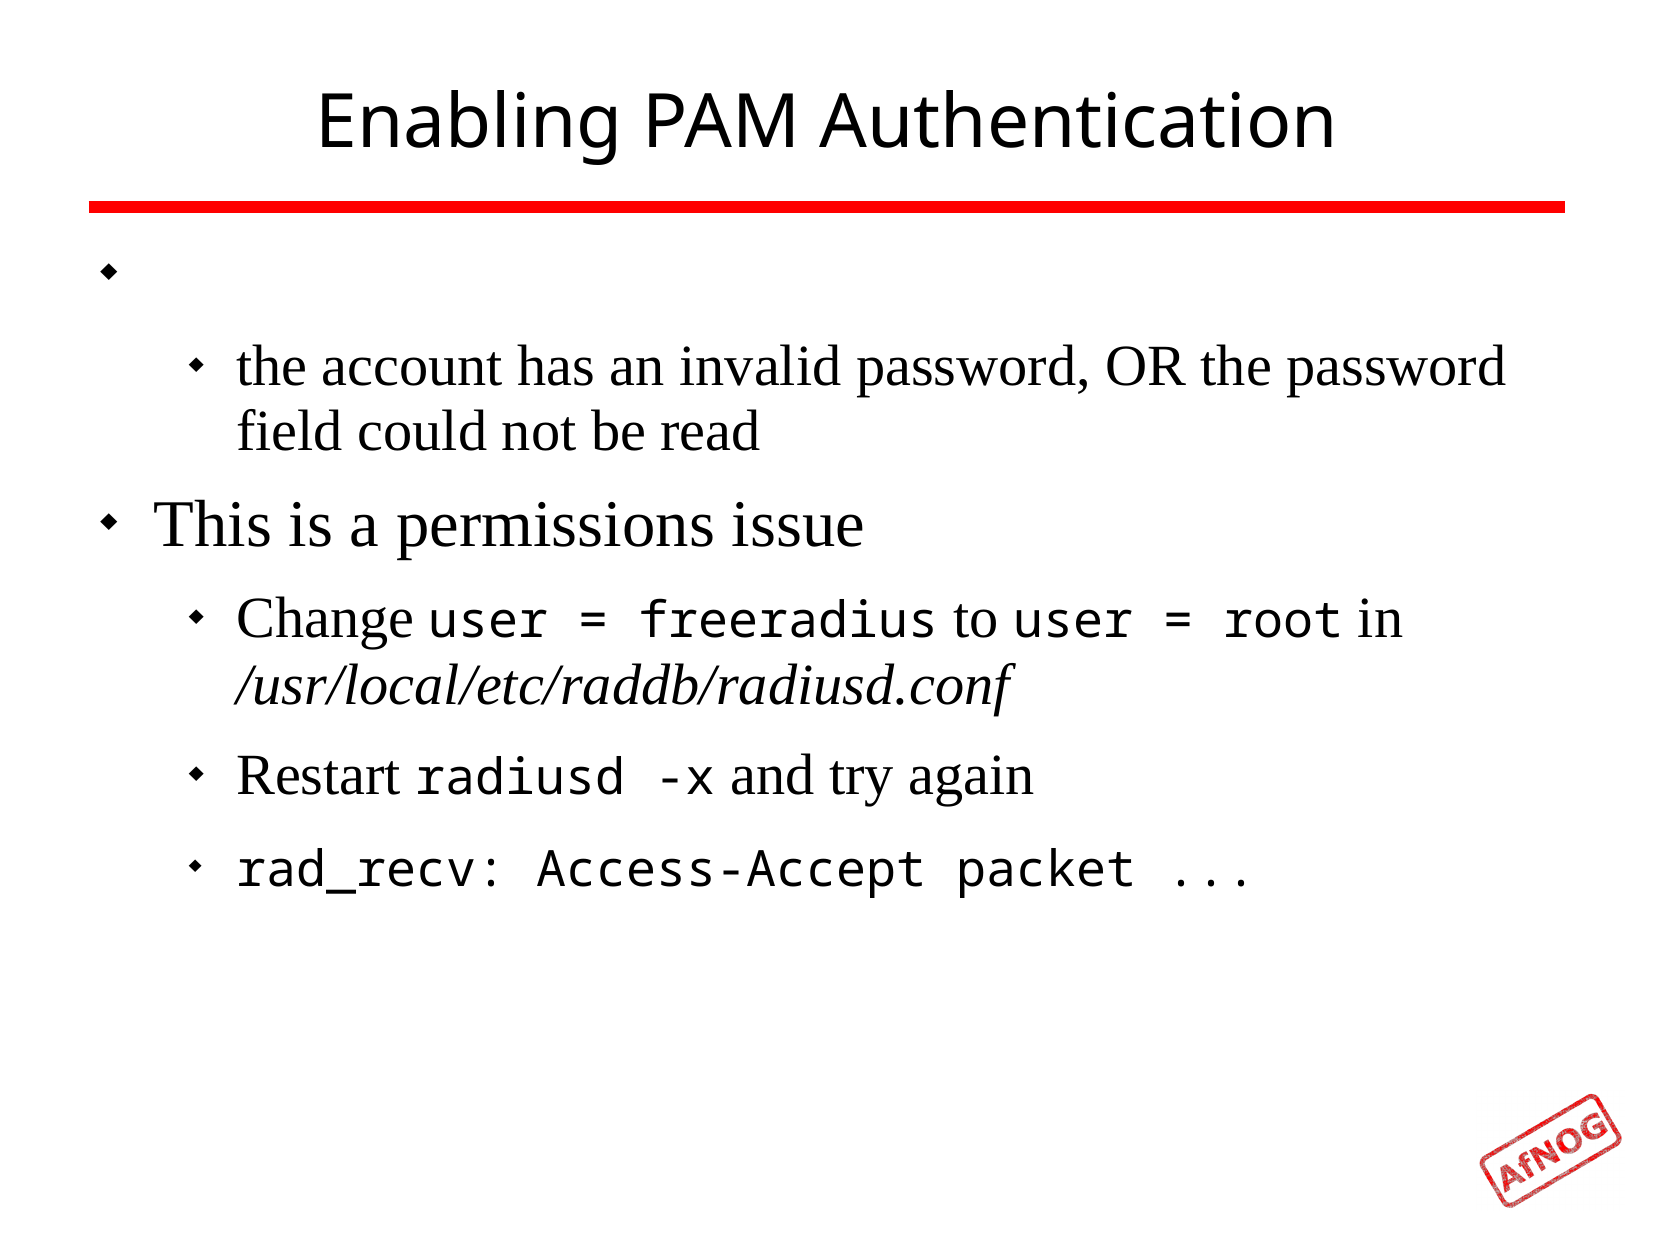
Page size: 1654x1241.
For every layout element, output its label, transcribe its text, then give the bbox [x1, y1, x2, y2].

picture [1476, 1090, 1625, 1211]
list the account has an invalid password, OR the password field could not be read This is a permissions issue Change user = freeradius to user = root in /usr/local/etc/raddb/radiusd.conf Restart radiusd -x and try again rad_recv: Access-Accept packet ... [82, 236, 1571, 1152]
title Enabling PAM Authentication [82, 29, 1571, 207]
